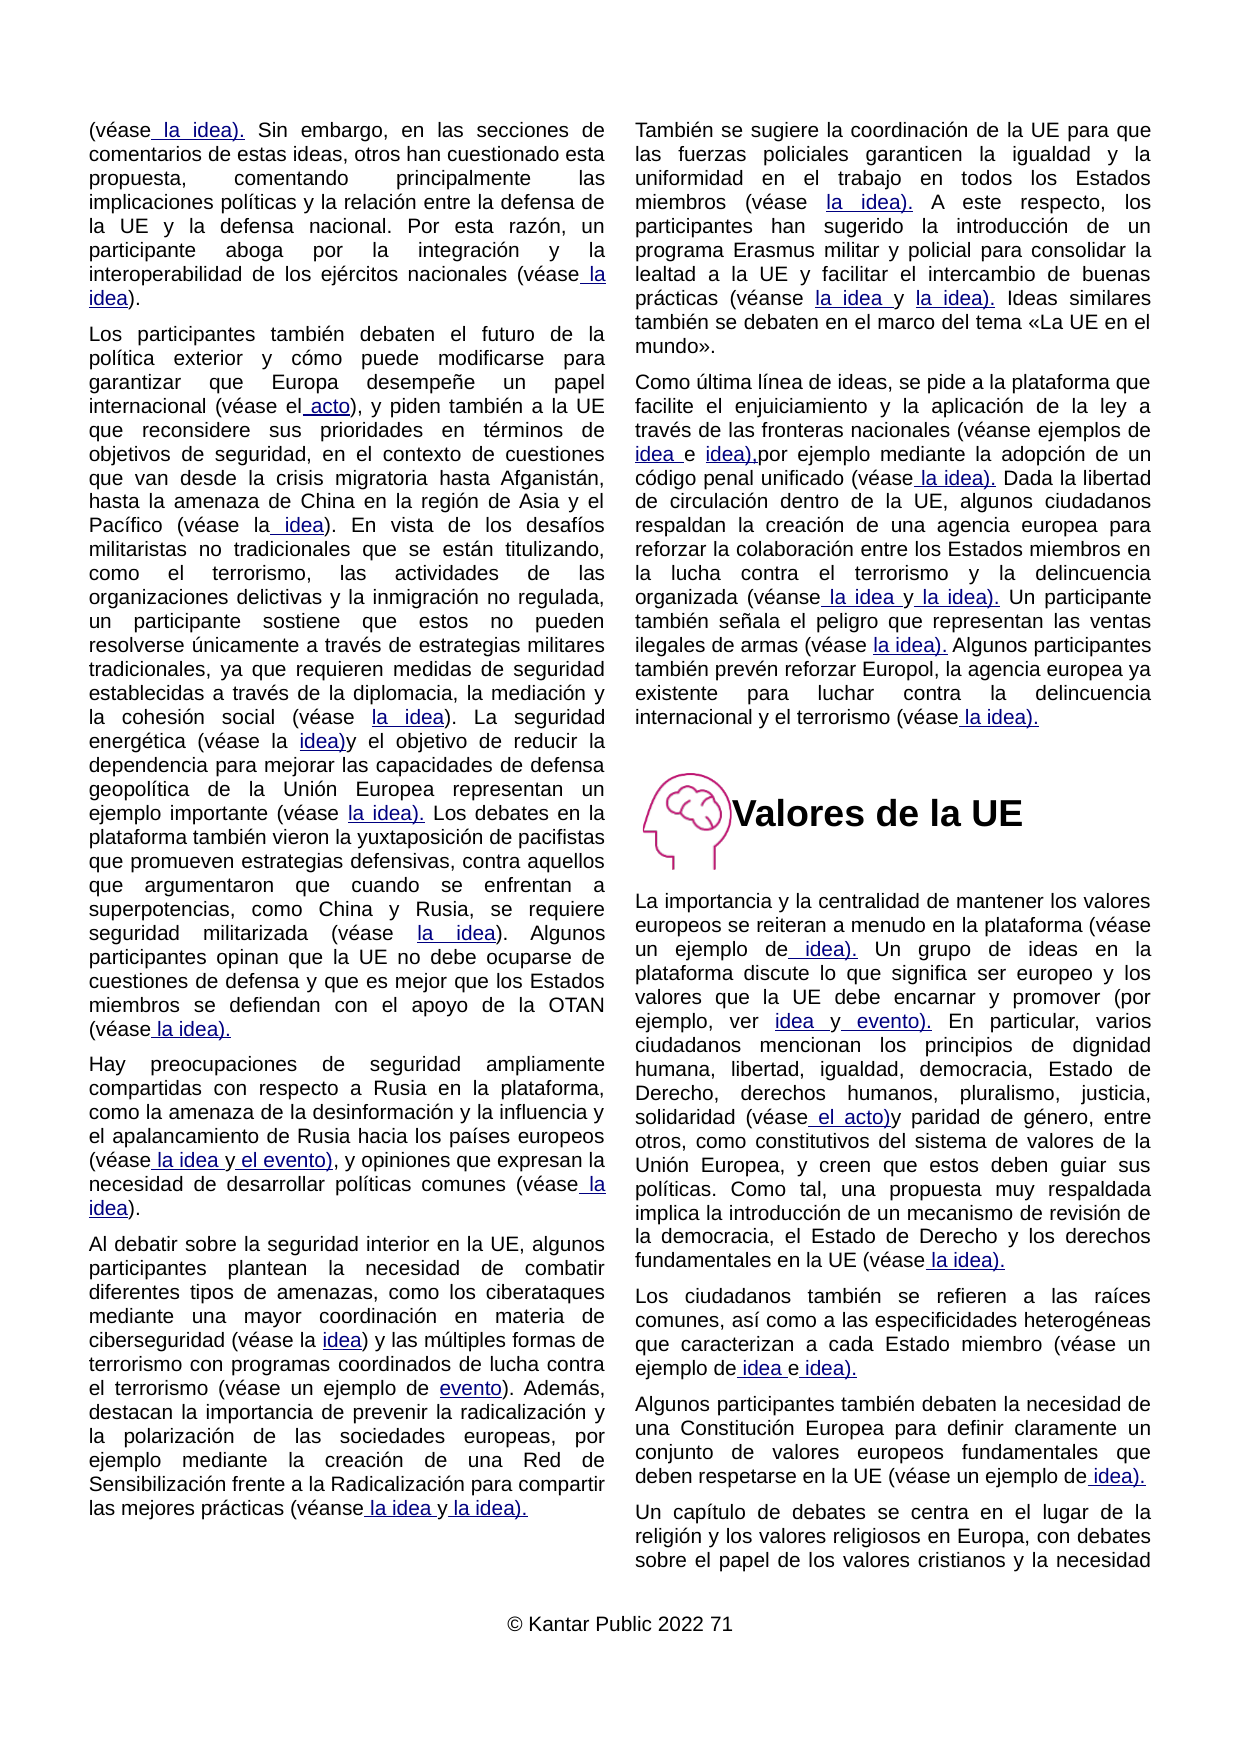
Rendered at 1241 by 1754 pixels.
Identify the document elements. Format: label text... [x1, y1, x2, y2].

text Hay preocupaciones de seguridad ampliamente compartidas con respecto a Rusia en la plataforma, como la amenaza de la desinformación y la influencia y el apalancamiento de Rusia hacia los países europeos (véase la idea y el evento), y opiniones que expresan la necesidad de desarrollar políticas comunes (véase la idea). [88, 1052, 605, 1220]
text La importancia y la centralidad de mantener los valores europeos se reiteran a menudo en la plataforma (véase un ejemplo de idea). Un grupo de ideas en la plataforma discute lo que significa ser europeo y los valores que la UE debe encarnar y promover (por ejemplo, ver idea y evento). En particular, varios ciudadanos mencionan los principios de dignidad humana, libertad, igualdad, democracia, Estado de Derecho, derechos humanos, pluralismo, justicia, solidaridad (véase el acto)y paridad de género, entre otros, como constitutivos del sistema de valores de la Unión Europea, y creen que estos deben guiar sus políticas. Como tal, una propuesta muy respaldada implica la introducción de un mecanismo de revisión de la democracia, el Estado de Derecho y los derechos fundamentales en la UE (véase la idea). [635, 889, 1152, 1272]
text Un capítulo de debates se centra en el lugar de la religión y los valores religiosos en Europa, con debates sobre el papel de los valores cristianos y la necesidad [635, 1499, 1152, 1571]
text Los ciudadanos también se refieren a las raíces comunes, así como a las especificidades heterogéneas que caracterizan a cada Estado miembro (véase un ejemplo de idea e idea). [635, 1284, 1152, 1380]
text Algunos participantes también debaten la necesidad de una Constitución Europea para definir claramente un conjunto de valores europeos fundamentales que deben respetarse en la UE (véase un ejemplo de idea). [635, 1392, 1152, 1488]
text Al debatir sobre la seguridad interior en la UE, algunos participantes plantean la necesidad de combatir diferentes tipos de amenazas, como los ciberataques mediante una mayor coordinación en materia de ciberseguridad (véase la idea) y las múltiples formas de terrorismo con programas coordinados de lucha contra el terrorismo (véase un ejemplo de evento). Además, destacan la importancia de prevenir la radicalización y la polarización de las sociedades europeas, por ejemplo mediante la creación de una Red de Sensibilización frente a la Radicalización para compartir las mejores prácticas (véanse la idea y la idea). [88, 1232, 605, 1519]
text Los participantes también debaten el futuro de la política exterior y cómo puede modificarse para garantizar que Europa desempeñe un papel internacional (véase el acto), y piden también a la UE que reconsidere sus prioridades en términos de objetivos de seguridad, en el contexto de cuestiones que van desde la crisis migratoria hasta Afganistán, hasta la amenaza de China en la región de Asia y el Pacífico (véase la idea). En vista de los desafíos militaristas no tradicionales que se están titulizando, como el terrorismo, las actividades de las organizaciones delictivas y la inmigración no regulada, un participante sostiene que estos no pueden resolverse únicamente a través de estrategias militares tradicionales, ya que requieren medidas de seguridad establecidas a través de la diplomacia, la mediación y la cohesión social (véase la idea). La seguridad energética (véase la idea)y el objetivo de reducir la dependencia para mejorar las capacidades de defensa geopolítica de la Unión Europea representan un ejemplo importante (véase la idea). Los debates en la plataforma también vieron la yuxtaposición de pacifistas que promueven estrategias defensivas, contra aquellos que argumentaron que cuando se enfrentan a superpotencias, como China y Rusia, se requiere seguridad militarizada (véase la idea). Algunos participantes opinan que la UE no debe ocuparse de cuestiones de defensa y que es mejor que los Estados miembros se defiendan con el apoyo de la OTAN (véase la idea). [88, 322, 605, 1040]
subtitle Valores de la UE [732, 792, 1152, 835]
text (véase la idea). Sin embargo, en las secciones de comentarios de estas ideas, otros han cuestionado esta propuesta, comentando principalmente las implicaciones políticas y la relación entre la defensa de la UE y la defensa nacional. Por esta razón, un participante aboga por la integración y la interoperabilidad de los ejércitos nacionales (véase la idea). [88, 118, 605, 310]
picture [642, 773, 732, 870]
text También se sugiere la coordinación de la UE para que las fuerzas policiales garanticen la igualdad y la uniformidad en el trabajo en todos los Estados miembros (véase la idea). A este respecto, los participantes han sugerido la introducción de un programa Erasmus militar y policial para consolidar la lealtad a la UE y facilitar el intercambio de buenas prácticas (véanse la idea y la idea). Ideas similares también se debaten en el marco del tema «La UE en el mundo». [635, 118, 1152, 358]
text Como última línea de ideas, se pide a la plataforma que facilite el enjuiciamiento y la aplicación de la ley a través de las fronteras nacionales (véanse ejemplos de idea e idea),por ejemplo mediante la adopción de un código penal unificado (véase la idea). Dada la libertad de circulación dentro de la UE, algunos ciudadanos respaldan la creación de una agencia europea para reforzar la colaboración entre los Estados miembros en la lucha contra el terrorismo y la delincuencia organizada (véanse la idea y la idea). Un participante también señala el peligro que representan las ventas ilegales de armas (véase la idea). Algunos participantes también prevén reforzar Europol, la agencia europea ya existente para luchar contra la delincuencia internacional y el terrorismo (véase la idea). [635, 369, 1152, 729]
